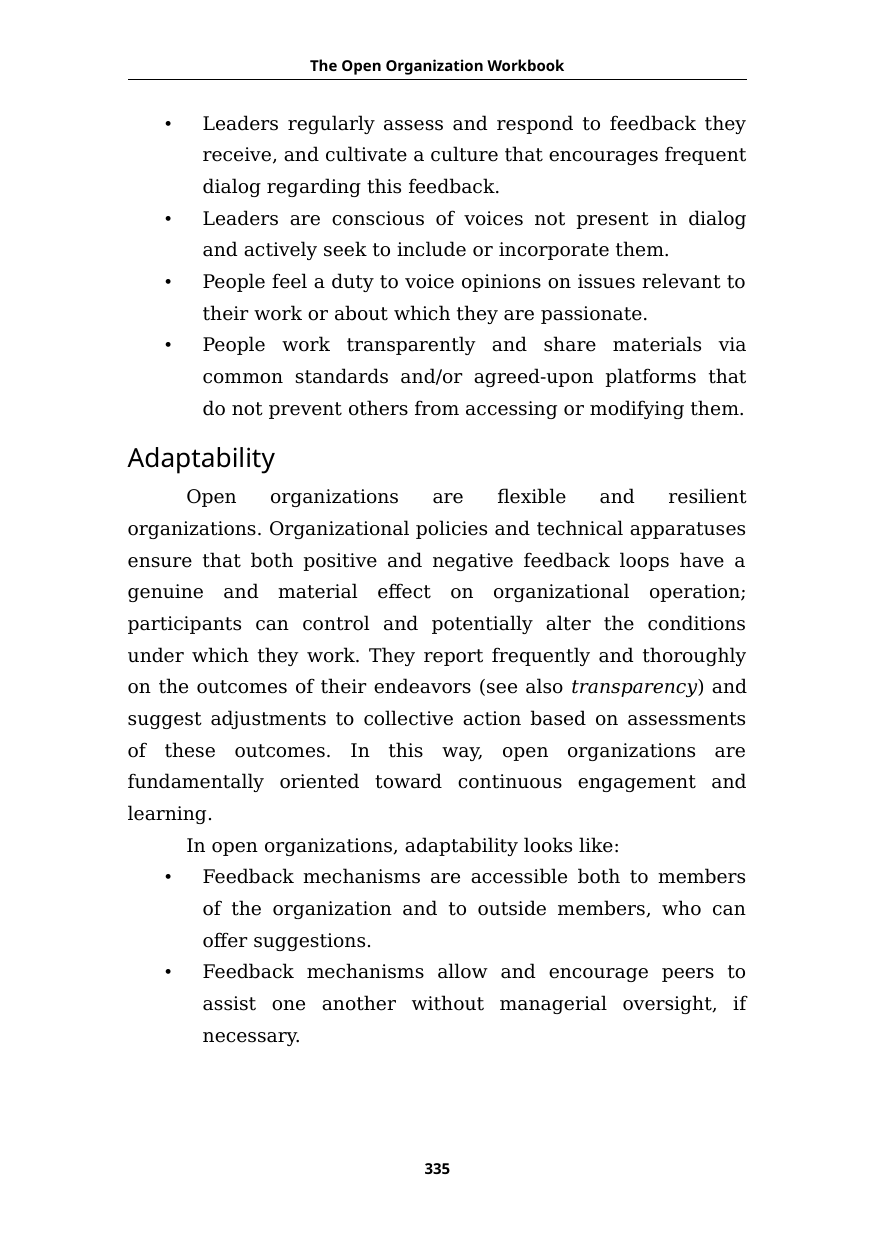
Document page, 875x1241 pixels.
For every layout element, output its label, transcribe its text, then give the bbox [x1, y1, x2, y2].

text Open organizations are flexible and resilient organizations. Organizational policies and technical apparatuses ensure that both positive and negative feedback loops have a genuine and material effect on organizational operation; participants can control and potentially alter the conditions under which they work. They report frequently and thoroughly on the outcomes of their endeavors (see also transparency) and suggest adjustments to collective action based on assessments of these outcomes. In this way, open organizations are fundamentally oriented toward continuous engagement and learning. [127, 487, 747, 825]
list Feedback mechanisms are accessible both to members of the organization and to outside members, who can offer suggestions. [165, 867, 747, 952]
subtitle Adaptability [127, 444, 747, 474]
list People work transparently and share materials via common standards and/or agreed-upon platforms that do not prevent others from accessing or modifying them. [165, 334, 747, 419]
list People feel a duty to voice opinions on issues relevant to their work or about which they are passionate. [165, 271, 747, 324]
list Feedback mechanisms allow and encourage peers to assist one another without managerial oversight, if necessary. [165, 962, 747, 1047]
list Leaders are conscious of voices not present in dialog and actively seek to include or incorporate them. [165, 207, 747, 261]
list Leaders regularly assess and respond to feedback they receive, and cultivate a culture that encourages frequent dialog regarding this feedback. [165, 112, 747, 198]
text In open organizations, adaptability looks like: [127, 835, 747, 857]
